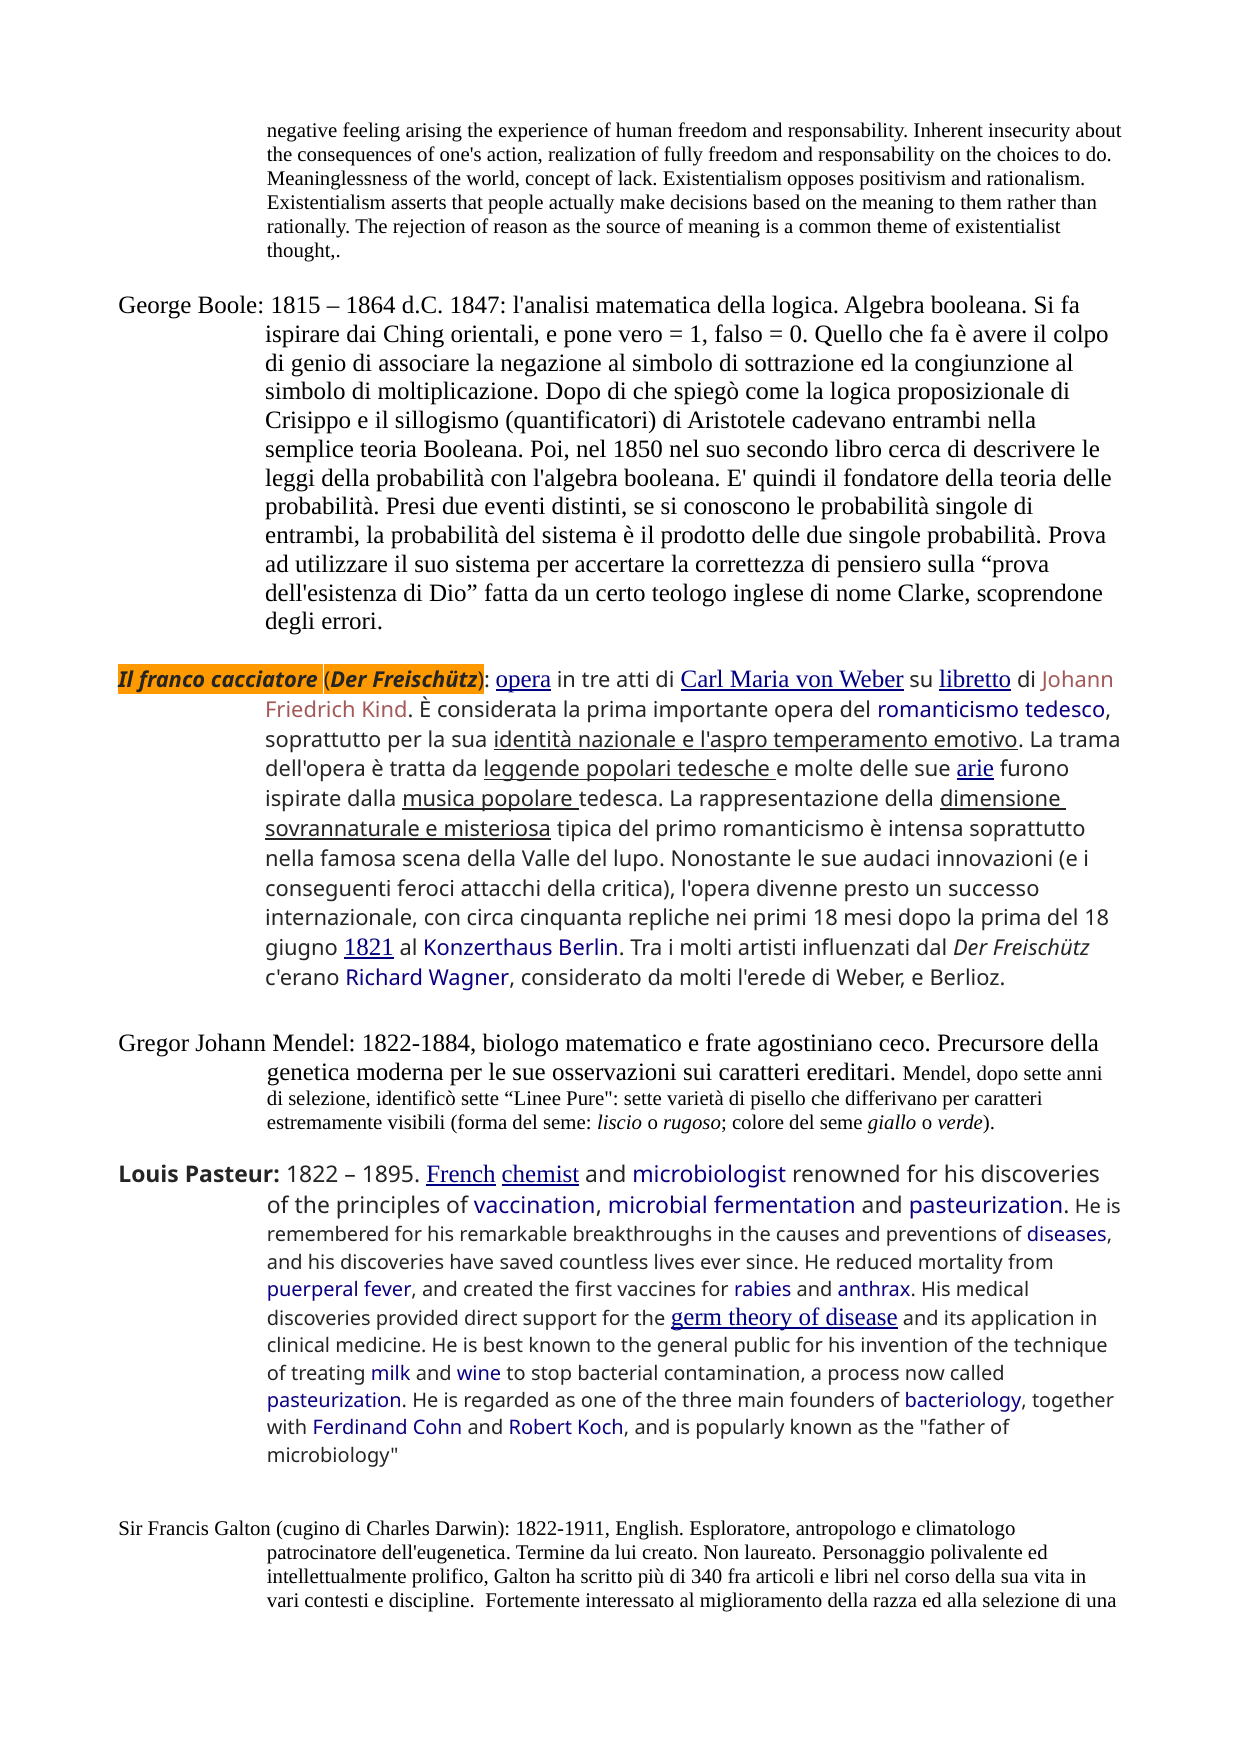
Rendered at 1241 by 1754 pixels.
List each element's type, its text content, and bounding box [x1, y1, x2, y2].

text Il franco cacciatore (Der Freischütz): opera in tre atti di Carl Maria von Weber su libretto di Johann Friedrich Kind. È considerata la prima importante opera del romanticismo tedesco, soprattutto per la sua identità nazionale e l'aspro temperamento emotivo. La trama dell'opera è tratta da leggende popolari tedesche e molte delle sue arie furono ispirate dalla musica popolare tedesca. La rappresentazione della dimensione sovrannaturale e misteriosa tipica del primo romanticismo è intensa soprattutto nella famosa scena della Valle del lupo. Nonostante le sue audaci innovazioni (e i conseguenti feroci attacchi della critica), l'opera divenne presto un successo internazionale, con circa cinquanta repliche nei primi 18 mesi dopo la prima del 18 giugno 1821 al Konzerthaus Berlin. Tra i molti artisti influenzati dal Der Freischütz c'erano Richard Wagner, considerato da molti l'erede di Weber, e Berlioz. [118, 664, 1122, 992]
text Louis Pasteur: 1822 – 1895. French chemist and microbiologist renowned for his discoveries of the principles of vaccination, microbial fermentation and pasteurization. He is remembered for his remarkable breakthroughs in the causes and preventions of diseases, and his discoveries have saved countless lives ever since. He reduced mortality from puerperal fever, and created the first vaccines for rabies and anthrax. His medical discoveries provided direct support for the germ theory of disease and its application in clinical medicine. He is best known to the general public for his invention of the technique of treating milk and wine to stop bacterial contamination, a process now called pasteurization. He is regarded as one of the three main founders of bacteriology, together with Ferdinand Cohn and Robert Koch, and is popularly known as the "father of microbiology" [118, 1158, 1122, 1468]
text George Boole: 1815 – 1864 d.C. 1847: l'analisi matematica della logica. Algebra booleana. Si fa ispirare dai Ching orientali, e pone vero = 1, falso = 0. Quello che fa è avere il colpo di genio di associare la negazione al simbolo di sottrazione ed la congiunzione al simbolo di moltiplicazione. Dopo di che spiegò come la logica proposizionale di Crisippo e il sillogismo (quantificatori) di Aristotele cadevano entrambi nella semplice teoria Booleana. Poi, nel 1850 nel suo secondo libro cerca di descrivere le leggi della probabilità con l'algebra booleana. E' quindi il fondatore della teoria delle probabilità. Presi due eventi distinti, se si conoscono le probabilità singole di entrambi, la probabilità del sistema è il prodotto delle due singole probabilità. Prova ad utilizzare il suo sistema per accertare la correttezza di pensiero sulla “prova dell'esistenza di Dio” fatta da un certo teologo inglese di nome Clarke, scoprendone degli errori. [118, 290, 1122, 635]
text Gregor Johann Mendel: 1822-1884, biologo matematico e frate agostiniano ceco. Precursore della genetica moderna per le sue osservazioni sui caratteri ereditari. Mendel, dopo sette anni di selezione, identificò sette “Linee Pure": sette varietà di pisello che differivano per caratteri estremamente visibili (forma del seme: liscio o rugoso; colore del seme giallo o verde). [118, 1028, 1122, 1134]
text Sir Francis Galton (cugino di Charles Darwin): 1822-1911, English. Esploratore, antropologo e climatologo patrocinatore dell'eugenetica. Termine da lui creato. Non laureato. Personaggio polivalente ed intellettualmente prolifico, Galton ha scritto più di 340 fra articoli e libri nel corso della sua vita in vari contesti e discipline. Fortemente interessato al miglioramento della razza ed alla selezione di una [118, 1516, 1122, 1612]
text negative feeling arising the experience of human freedom and responsability. Inherent insecurity about the consequences of one's action, realization of fully freedom and responsability on the choices to do. Meaninglessness of the world, concept of lack. Existentialism opposes positivism and rationalism. Existentialism asserts that people actually make decisions based on the meaning to them rather than rationally. The rejection of reason as the source of meaning is a common theme of existentialist thought,. [118, 118, 1122, 262]
